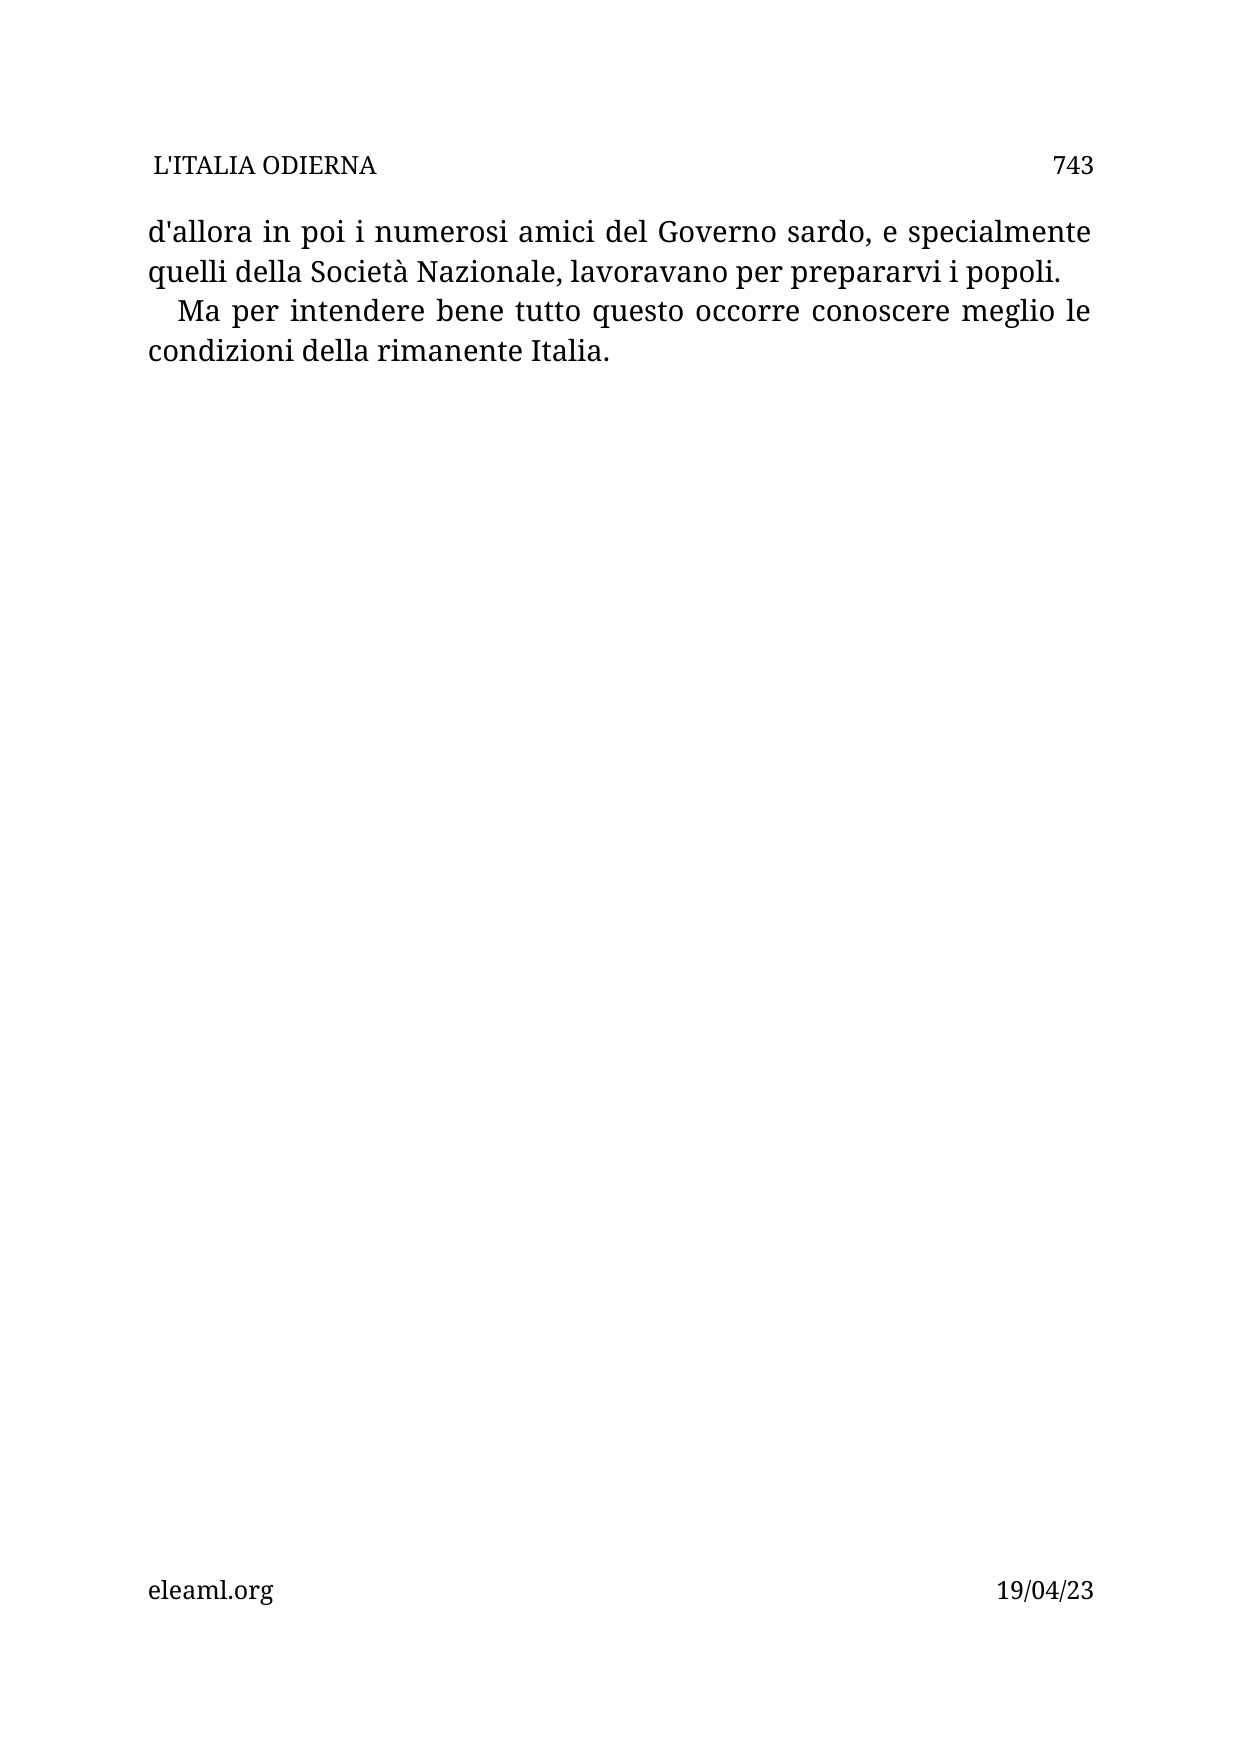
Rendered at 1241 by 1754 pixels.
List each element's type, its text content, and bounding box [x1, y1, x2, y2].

text d'allora in poi i numerosi amici del Governo sardo, e specialmente quelli della Società Nazionale, lavoravano per prepararvi i popoli. [148, 211, 1093, 291]
text Ma per intendere bene tutto questo occorre conoscere meglio le condizioni della rimanente Italia. [148, 291, 1093, 370]
